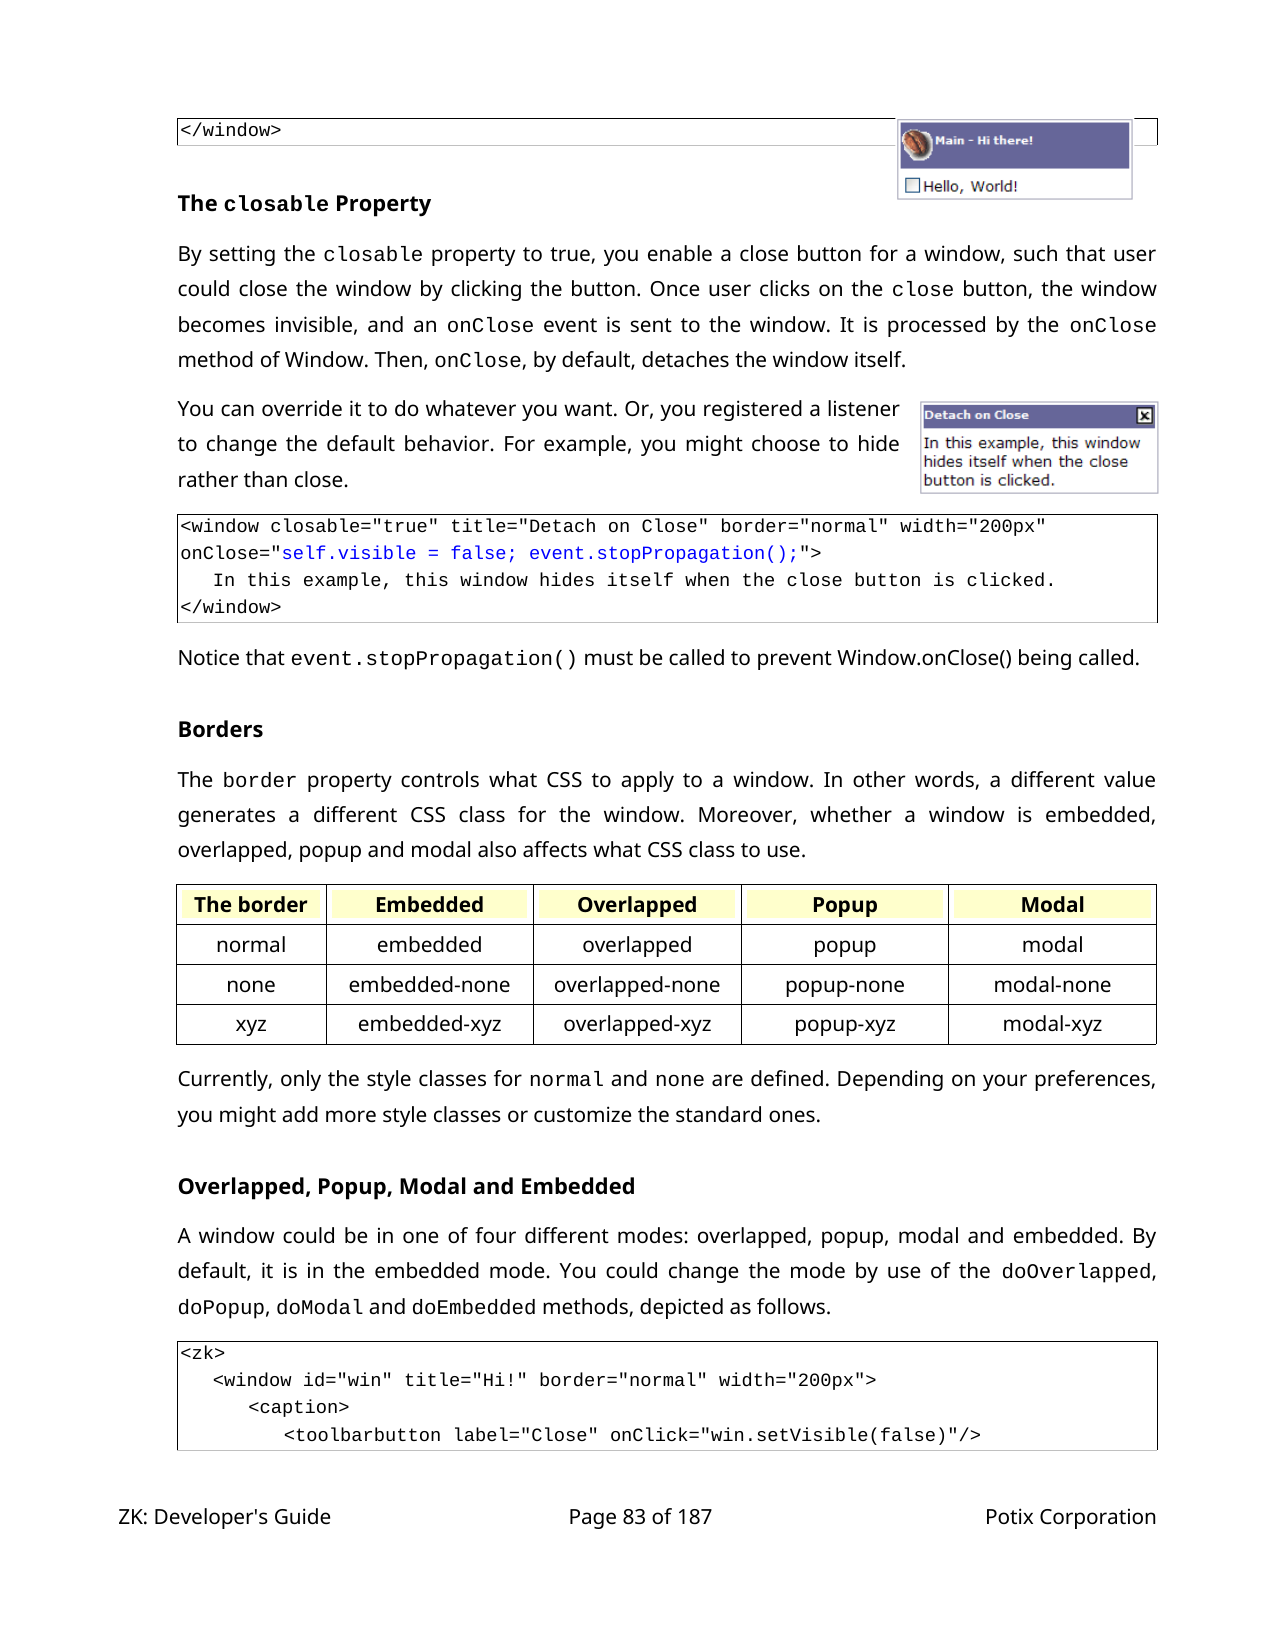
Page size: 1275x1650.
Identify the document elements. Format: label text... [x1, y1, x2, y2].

table_cell overlapped [534, 925, 741, 964]
table_cell modal [949, 925, 1156, 964]
table_header Embedded [327, 885, 533, 924]
text <zk> [178, 1342, 1157, 1365]
table_cell popup-none [742, 965, 948, 1004]
text Notice that event.stopPropagation() must be called to prevent Window.onClose() being called. [177, 643, 1157, 672]
text <window closable="true" title="Detach on Close" border="normal" width="200px" [178, 515, 1157, 538]
subtitle Borders [177, 714, 1157, 744]
table_cell none [177, 965, 326, 1004]
table_header The border [177, 885, 326, 924]
table_cell overlapped-none [534, 965, 741, 1004]
table_header Popup [742, 885, 948, 924]
subtitle Overlapped, Popup, Modal and Embedded [177, 1171, 1157, 1201]
table_cell modal-none [949, 965, 1156, 1004]
text onClose="self.visible = false; event.stopPropagation();"> [178, 541, 1157, 565]
text </window> [178, 595, 1157, 622]
table_cell popup-xyz [742, 1005, 948, 1044]
subtitle The closable Property [177, 188, 1157, 218]
text [1135, 119, 1157, 145]
text By setting the closable property to true, you enable a close button for a window, such that user could close the window by clicking the button. Once user clicks on the close button, the window becomes invisible, and an onClose event is sent to the window. It is processed by the onClose method of Window. Then, onClose, by default, detaches the window itself. [177, 239, 1157, 374]
table_cell popup [742, 925, 948, 964]
text Currently, only the style classes for normal and none are defined. Depending on your preferences, you might add more style classes or customize the standard ones. [177, 1064, 1157, 1128]
table_cell embedded [327, 925, 533, 964]
text You can override it to do whatever you want. Or, you registered a listener to change the default behavior. For example, you might choose to hide rather than close. [177, 394, 1157, 493]
text <toolbarbutton label="Close" onClick="win.setVisible(false)"/> [178, 1423, 1157, 1450]
text In this example, this window hides itself when the close button is clicked. [178, 568, 1157, 592]
table_cell embedded-xyz [327, 1005, 533, 1044]
table_cell embedded-none [327, 965, 533, 1004]
table_cell normal [177, 925, 326, 964]
table_cell modal-xyz [949, 1005, 1156, 1044]
text <window id="win" title="Hi!" border="normal" width="200px"> [178, 1368, 1157, 1392]
text </window> [178, 119, 895, 145]
table_header Overlapped [534, 885, 741, 924]
table_header Modal [949, 885, 1156, 924]
table_cell xyz [177, 1005, 326, 1044]
picture [895, 118, 1135, 202]
table_cell overlapped-xyz [534, 1005, 741, 1044]
text A window could be in one of four different modes: overlapped, popup, modal and embedded. By default, it is in the embedded mode. You could change the mode by use of the doOverlapped, doPopup, doModal and doEmbedded methods, depicted as follows. [177, 1221, 1157, 1320]
text <caption> [178, 1395, 1157, 1420]
picture [918, 398, 1162, 495]
text The border property controls what CSS to apply to a window. In other words, a different value generates a different CSS class for the window. Moreover, whether a window is embedded, overlapped, popup and modal also affects what CSS class to use. [177, 765, 1157, 864]
